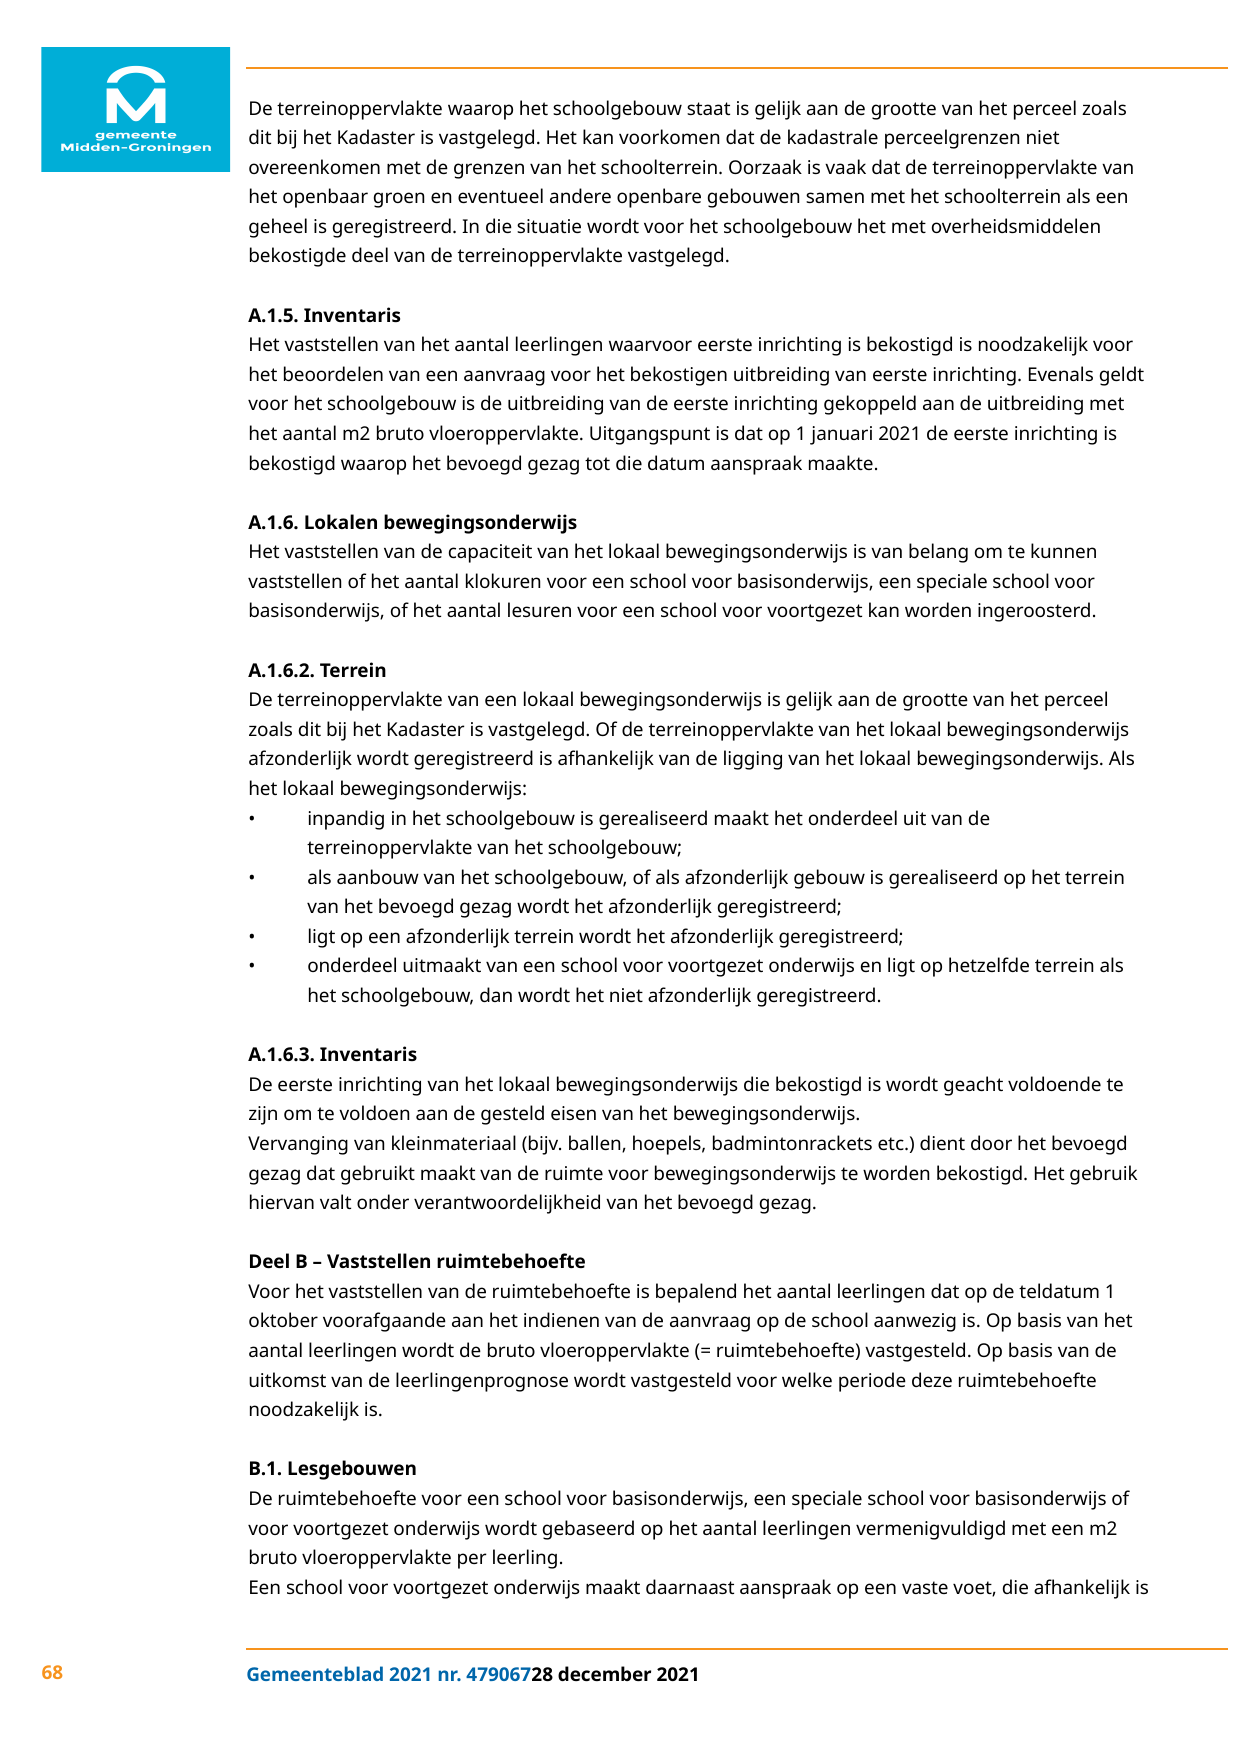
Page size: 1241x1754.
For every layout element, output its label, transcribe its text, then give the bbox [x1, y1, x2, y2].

list ligt op een afzonderlijk terrein wordt het afzonderlijk geregistreerd; [248, 923, 1152, 949]
text Een school voor voortgezet onderwijs maakt daarnaast aanspraak op een vaste voet, die afhankelijk is [248, 1574, 1152, 1600]
text Het vaststellen van het aantal leerlingen waarvoor eerste inrichting is bekostigd is noodzakelijk voor het beoordelen van een aanvraag voor het bekostigen uitbreiding van eerste inrichting. Evenals geldt voor het schoolgebouw is de uitbreiding van de eerste inrichting gekoppeld aan de uitbreiding met het aantal m2 bruto vloeroppervlakte. Uitgangspunt is dat op 1 januari 2021 de eerste inrichting is bekostigd waarop het bevoegd gezag tot die datum aanspraak maakte. [248, 331, 1152, 476]
text B.1. Lesgebouwen [248, 1456, 1152, 1481]
text De ruimtebehoefte voor een school voor basisonderwijs, een speciale school voor basisonderwijs of voor voortgezet onderwijs wordt gebaseerd op het aantal leerlingen vermenigvuldigd met een m2 bruto vloeroppervlakte per leerling. [248, 1485, 1152, 1570]
text De terreinoppervlakte van een lokaal bewegingsonderwijs is gelijk aan de grootte van het perceel zoals dit bij het Kadaster is vastgelegd. Of de terreinoppervlakte van het lokaal bewegingsonderwijs afzonderlijk wordt geregistreerd is afhankelijk van de ligging van het lokaal bewegingsonderwijs. Als het lokaal bewegingsonderwijs: [248, 686, 1152, 801]
text Deel B – Vaststellen ruimtebehoefte [248, 1248, 1152, 1274]
text A.1.6.2. Terrein [248, 657, 1152, 683]
list inpandig in het schoolgebouw is gerealiseerd maakt het onderdeel uit van de terreinoppervlakte van het schoolgebouw; [248, 805, 1152, 860]
text De eerste inrichting van het lokaal bewegingsonderwijs die bekostigd is wordt geacht voldoende te zijn om te voldoen aan de gesteld eisen van het bewegingsonderwijs. [248, 1071, 1152, 1126]
text A.1.6. Lokalen bewegingsonderwijs [248, 509, 1152, 535]
text Voor het vaststellen van de ruimtebehoefte is bepalend het aantal leerlingen dat op de teldatum 1 oktober voorafgaande aan het indienen van de aanvraag op de school aanwezig is. Op basis van het aantal leerlingen wordt de bruto vloeroppervlakte (= ruimtebehoefte) vastgesteld. Op basis van de uitkomst van de leerlingenprognose wordt vastgesteld voor welke periode deze ruimtebehoefte noodzakelijk is. [248, 1278, 1152, 1422]
text A.1.6.3. Inventaris [248, 1041, 1152, 1067]
list als aanbouw van het schoolgebouw, of als afzonderlijk gebouw is gerealiseerd op het terrein van het bevoegd gezag wordt het afzonderlijk geregistreerd; [248, 864, 1152, 919]
text De terreinoppervlakte waarop het schoolgebouw staat is gelijk aan de grootte van het perceel zoals dit bij het Kadaster is vastgelegd. Het kan voorkomen dat de kadastrale perceelgrenzen niet overeenkomen met de grenzen van het schoolterrein. Oorzaak is vaak dat de terreinoppervlakte van het openbaar groen en eventueel andere openbare gebouwen samen met het schoolterrein als een geheel is geregistreerd. In die situatie wordt voor het schoolgebouw het met overheidsmiddelen bekostigde deel van de terreinoppervlakte vastgelegd. [248, 95, 1152, 268]
text Vervanging van kleinmateriaal (bijv. ballen, hoepels, badmintonrackets etc.) dient door het bevoegd gezag dat gebruikt maakt van de ruimte voor bewegingsonderwijs te worden bekostigd. Het gebruik hiervan valt onder verantwoordelijkheid van het bevoegd gezag. [248, 1130, 1152, 1215]
text A.1.5. Inventaris [248, 302, 1152, 328]
picture [107, 89, 165, 122]
text Het vaststellen van de capaciteit van het lokaal bewegingsonderwijs is van belang om te kunnen vaststellen of het aantal klokuren voor een school voor basisonderwijs, een speciale school voor basisonderwijs, of het aantal lesuren voor een school voor voortgezet kan worden ingeroosterd. [248, 538, 1152, 623]
picture [108, 66, 164, 82]
picture [184, 146, 190, 153]
list onderdeel uitmaakt van een school voor voortgezet onderwijs en ligt op hetzelfde terrein als het schoolgebouw, dan wordt het niet afzonderlijk geregistreerd. [248, 953, 1152, 1008]
